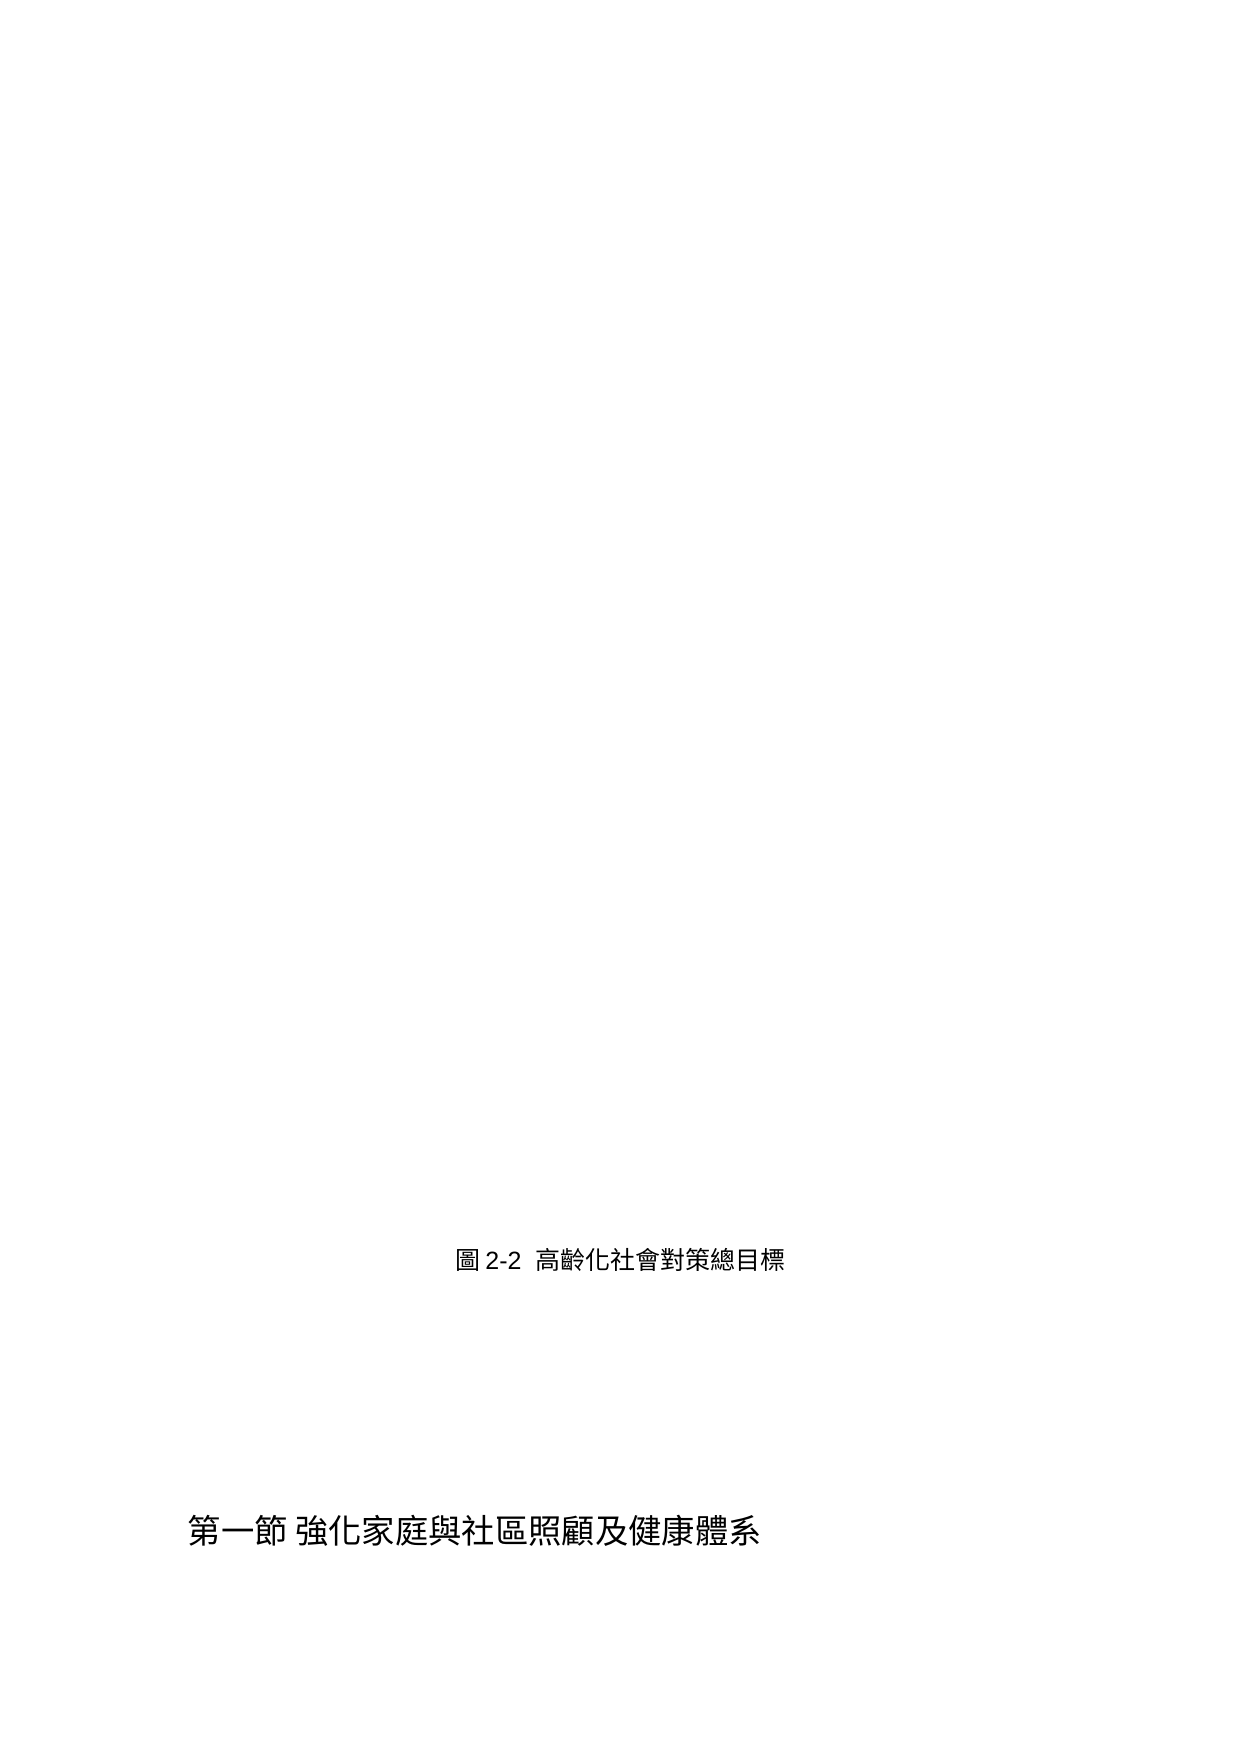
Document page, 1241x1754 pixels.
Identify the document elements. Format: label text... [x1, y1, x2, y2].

subtitle 第一節 強化家庭與社區照顧及健康體系 [187, 1505, 1053, 1553]
text 圖2-2 高齡化社會對策總目標 [187, 1240, 1053, 1277]
